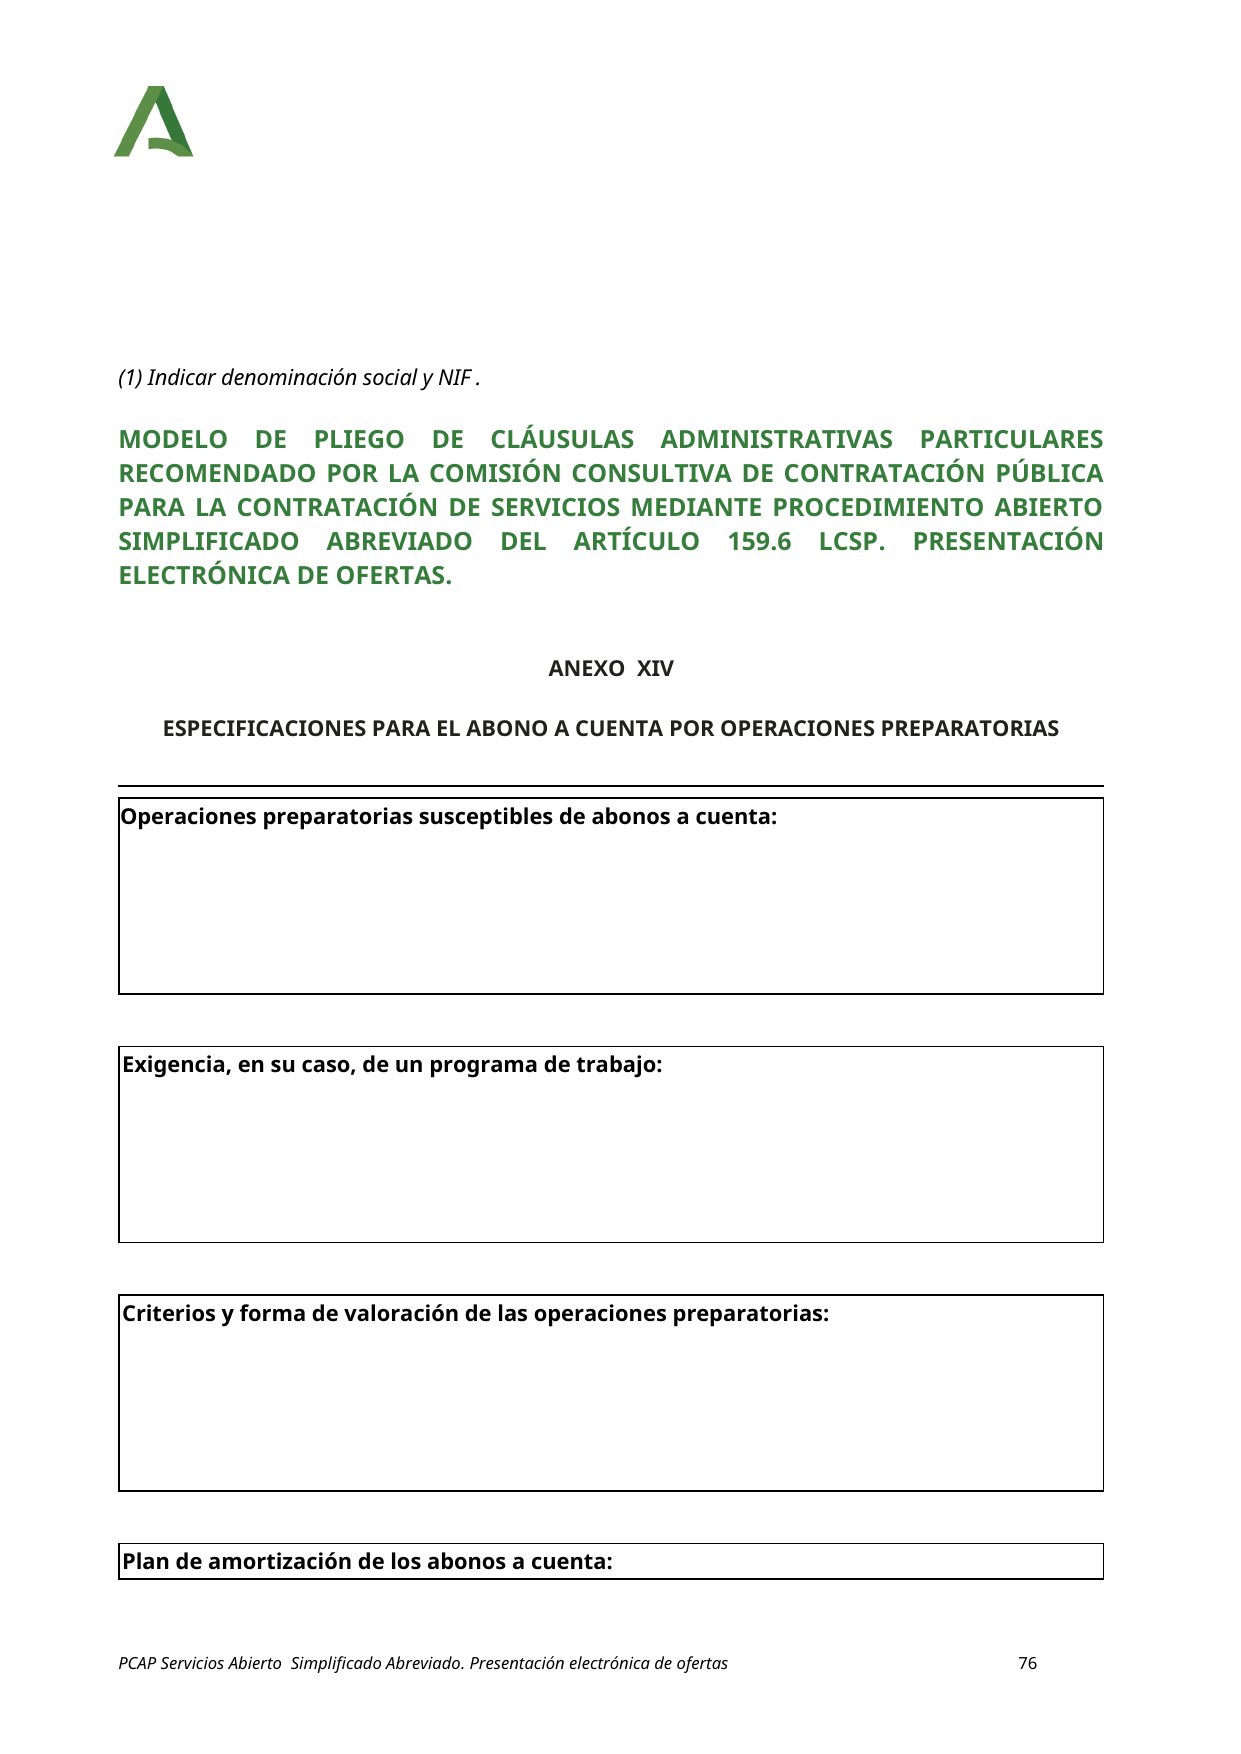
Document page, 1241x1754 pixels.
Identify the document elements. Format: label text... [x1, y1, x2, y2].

picture [109, 81, 198, 161]
text ESPECIFICACIONES PARA EL ABONO A CUENTA POR OPERACIONES PREPARATORIAS [118, 713, 1104, 743]
text Operaciones preparatorias susceptibles de abonos a cuenta: [120, 799, 1103, 830]
text Exigencia, en su caso, de un programa de trabajo: [120, 1047, 1103, 1079]
text Criterios y forma de valoración de las operaciones preparatorias: [120, 1296, 1103, 1327]
text (1) Indicar denominación social y NIF . [118, 362, 1104, 391]
text Plan de amortización de los abonos a cuenta: [120, 1544, 1103, 1578]
text ANEXO XIV [118, 653, 1104, 683]
text MODELO DE PLIEGO DE CLÁUSULAS ADMINISTRATIVAS PARTICULARES RECOMENDADO POR LA COMISIÓN CONSULTIVA DE CONTRATACIÓN PÚBLICA PARA LA CONTRATACIÓN DE SERVICIOS MEDIANTE PROCEDIMIENTO ABIERTO SIMPLIFICADO ABREVIADO DEL ARTÍCULO 159.6 LCSP. PRESENTACIÓN ELECTRÓNICA DE OFERTAS. [118, 421, 1104, 592]
